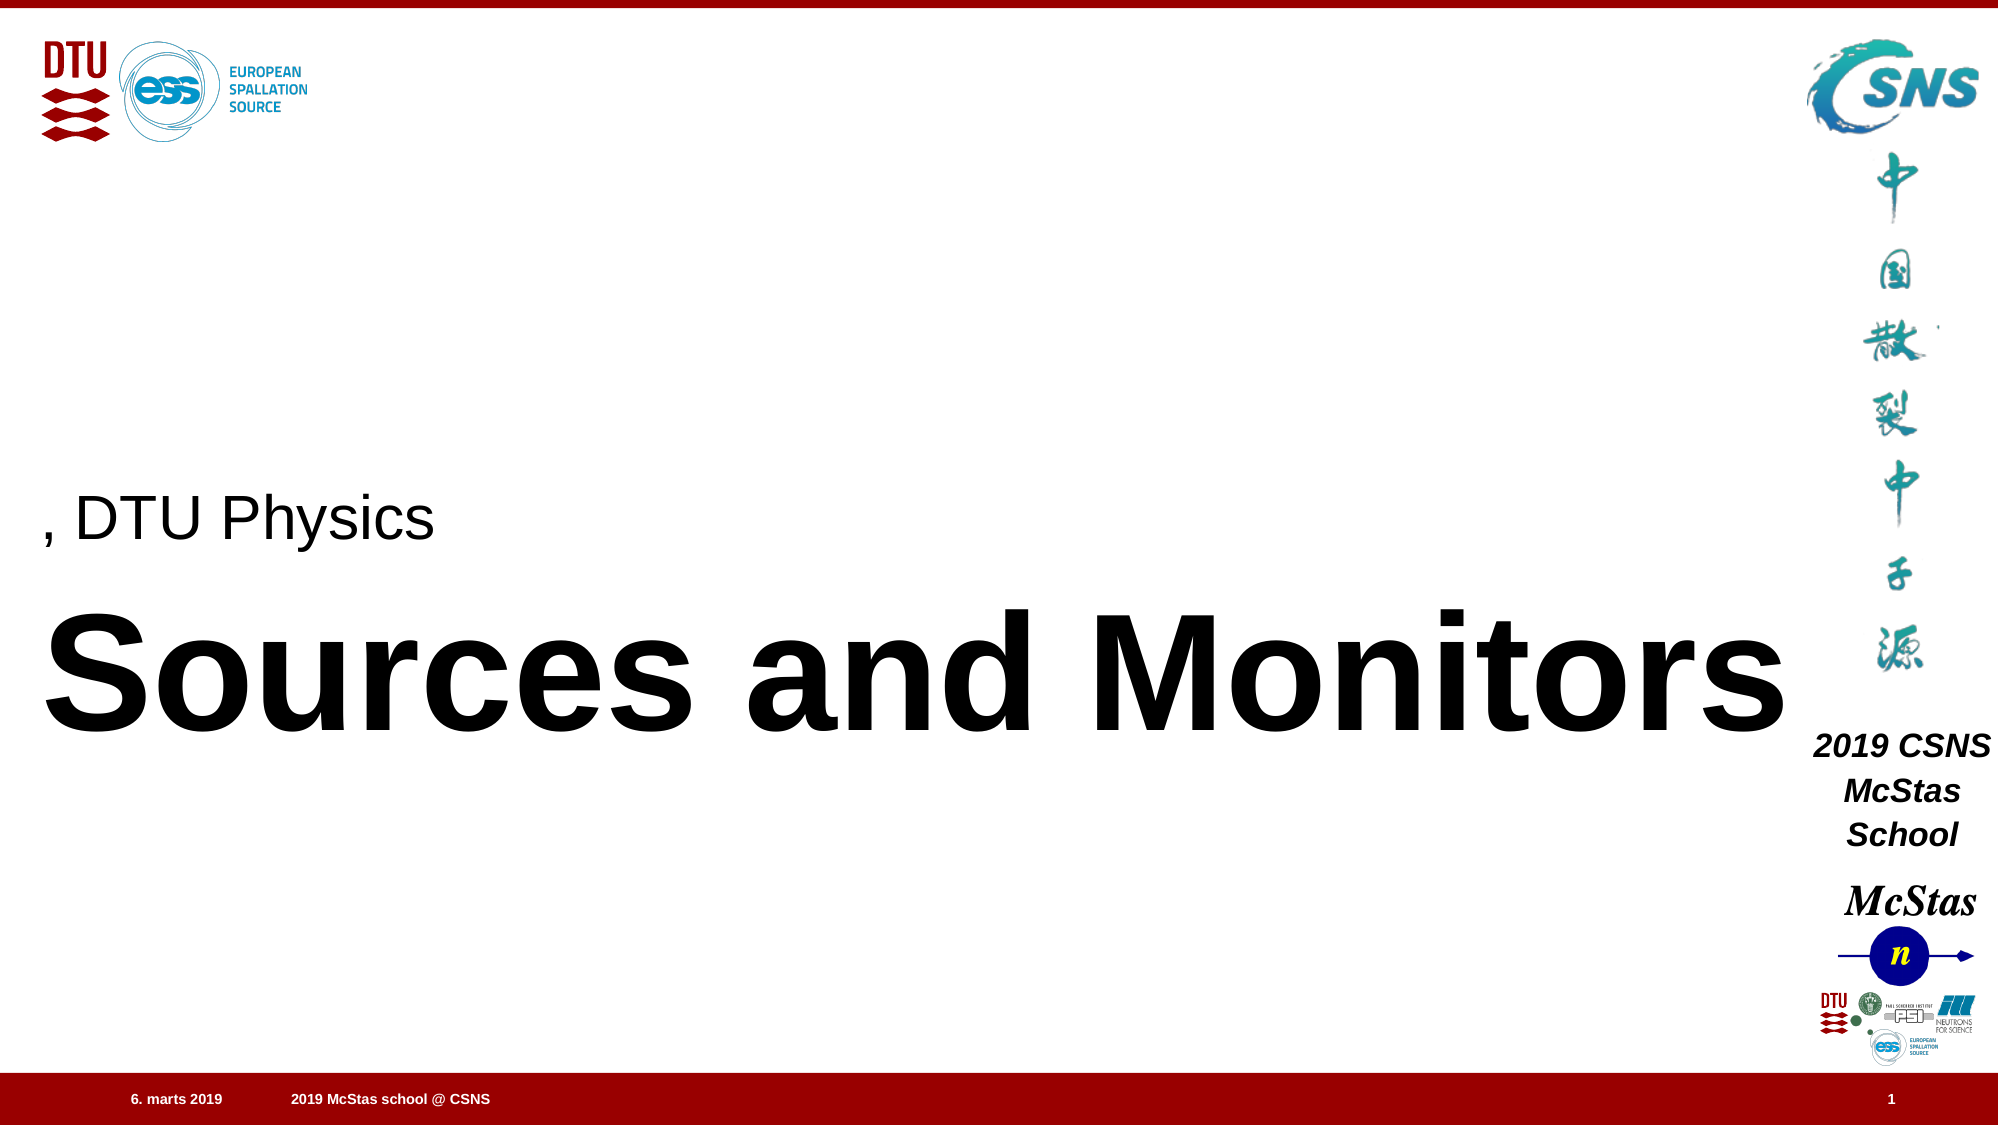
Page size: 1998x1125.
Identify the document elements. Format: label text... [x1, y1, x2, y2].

picture [1807, 37, 1989, 699]
list , DTU Physics [40, 279, 1819, 553]
picture [119, 41, 307, 142]
title Sources and Monitors [40, 581, 1820, 1026]
picture [1820, 884, 1994, 987]
picture [1884, 1004, 1934, 1023]
picture [1850, 992, 1976, 1066]
slide_number [1887, 1088, 1909, 1110]
